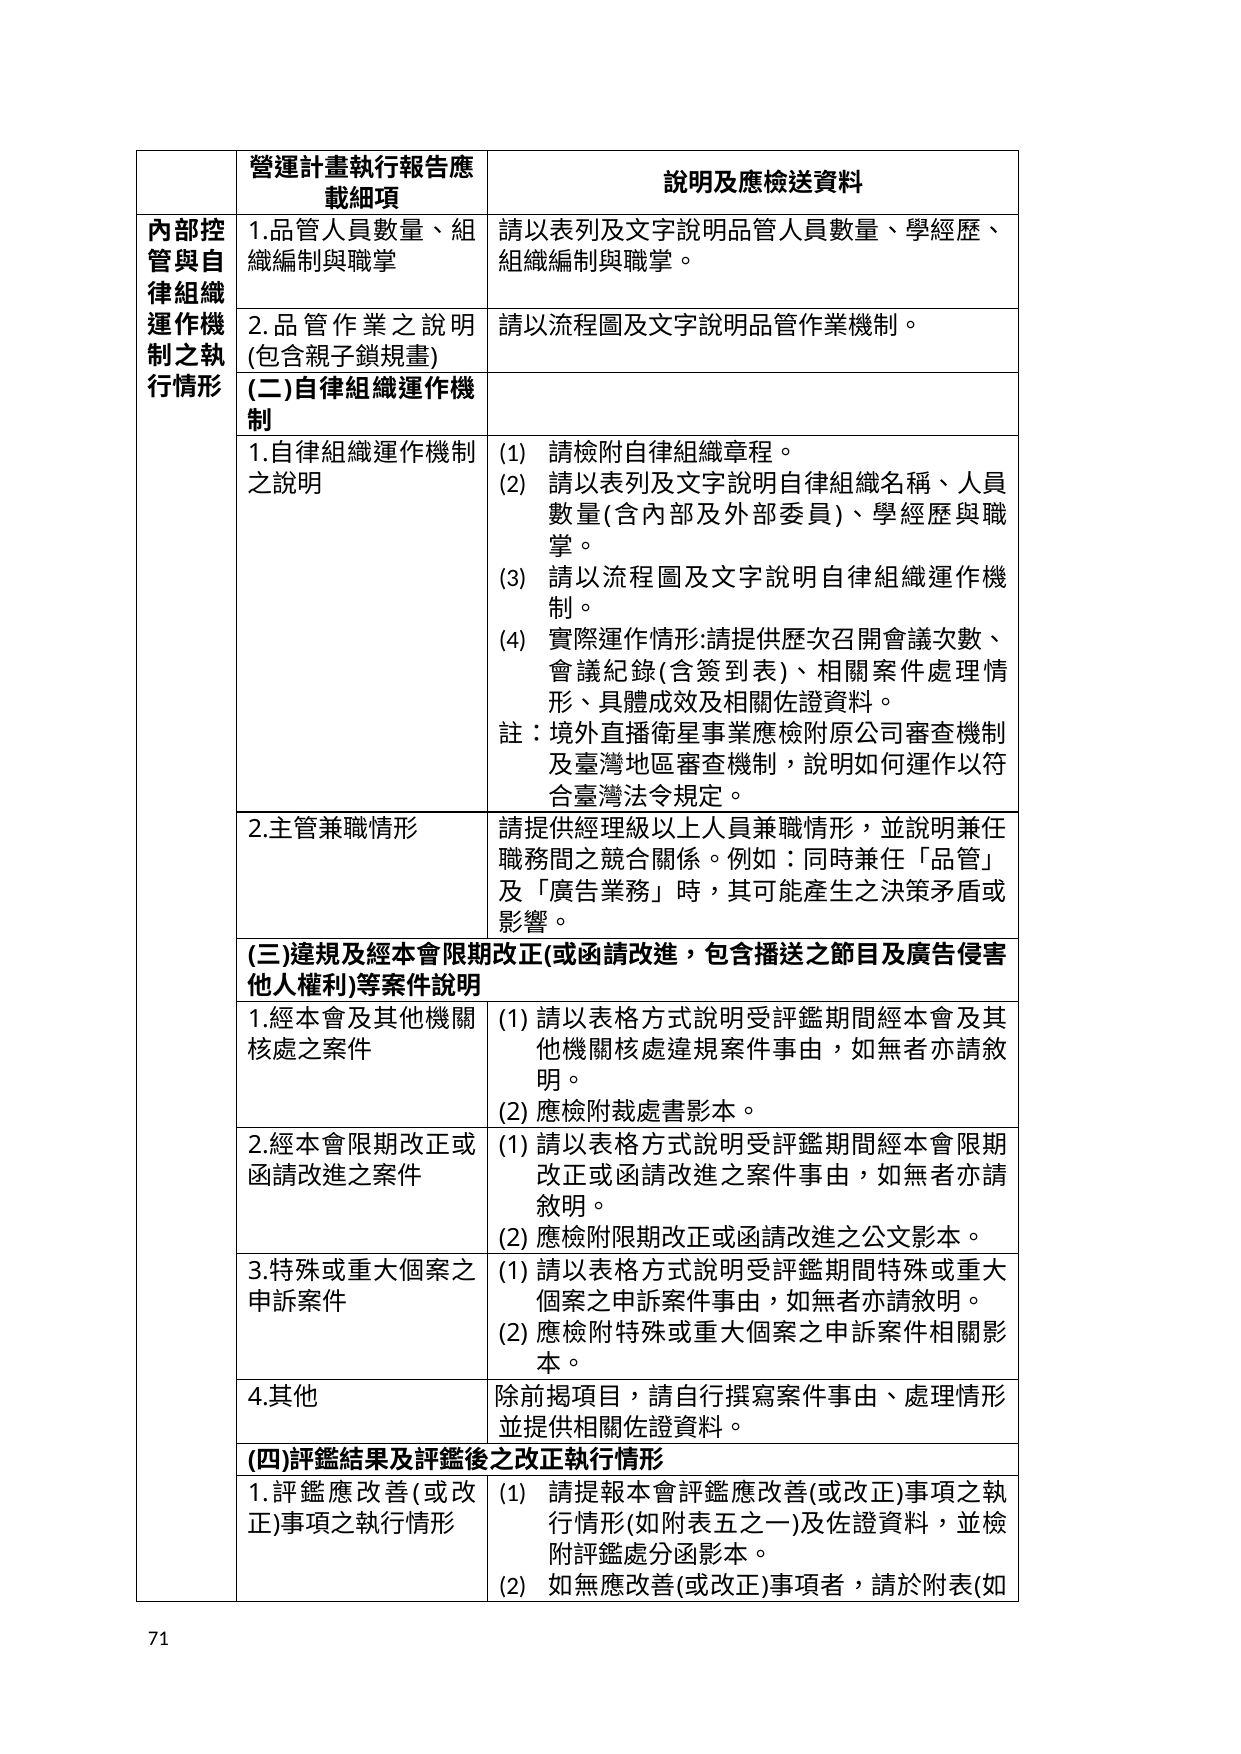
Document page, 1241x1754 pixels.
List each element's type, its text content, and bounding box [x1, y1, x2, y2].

table_cell (三)違規及經本會限期改正(或函請改進，包含播送之節目及廣告侵害他人權利)等案件說明 [237, 939, 1018, 1001]
table_cell 除前揭項目，請自行撰寫案件事由、處理情形並提供相關佐證資料。 [488, 1380, 1018, 1443]
table_cell 請以流程圖及文字說明品管作業機制。 [488, 309, 1018, 372]
table_cell 請提報本會評鑑應改善(或改正)事項之執行情形(如附表五之一)及佐證資料，並檢附評鑑處分函影本。 如無應改善(或改正)事項者，請於附表(如 [488, 1476, 1018, 1601]
table_cell 內部控管與自律組織運作機制之執行情形 [137, 215, 236, 1601]
table_cell 請檢附自律組織章程。 請以表列及文字說明自律組織名稱、人員數量(含內部及外部委員)、學經歷與職掌。 請以流程圖及文字說明自律組織運作機制。 實際運作情形:請提供歷次召開會議次數、會議紀錄(含簽到表)、相關案件處理情形、具體成效及相關佐證資料。 註：境外直播衛星事業應檢附原公司審查機制及臺灣地區審查機制，說明如何運作以符合臺灣法令規定。 [488, 436, 1018, 811]
table_header 營運計畫執行報告應載細項 [237, 151, 487, 213]
table_cell 2.品管作業之說明(包含親子鎖規畫) [237, 309, 487, 372]
table_cell 請以表列及文字說明品管人員數量、學經歷、組織編制與職掌。 [488, 215, 1018, 308]
table_cell 請以表格方式說明受評鑑期間經本會及其他機關核處違規案件事由，如無者亦請敘明。 應檢附裁處書影本。 [488, 1002, 1018, 1127]
table_cell 2.經本會限期改正或函請改進之案件 [237, 1128, 487, 1253]
table_cell 請以表格方式說明受評鑑期間經本會限期改正或函請改進之案件事由，如無者亦請敘明。 應檢附限期改正或函請改進之公文影本。 [488, 1128, 1018, 1253]
table_cell 1.自律組織運作機制之說明 [237, 436, 487, 811]
table_header [137, 151, 236, 213]
table_cell 請提供經理級以上人員兼職情形，並說明兼任職務間之競合關係。例如：同時兼任「品管」及「廣告業務」時，其可能產生之決策矛盾或影響。 [488, 813, 1018, 937]
table_cell 2.主管兼職情形 [237, 813, 487, 937]
table_cell (四)評鑑結果及評鑑後之改正執行情形 [237, 1444, 1018, 1475]
table_cell (二)自律組織運作機制 [237, 373, 487, 435]
table_cell 3.特殊或重大個案之申訴案件 [237, 1254, 487, 1379]
table_cell 4.其他 [237, 1380, 487, 1443]
table_cell 1.品管人員數量、組織編制與職掌 [237, 215, 487, 308]
table_cell 1.評鑑應改善(或改正)事項之執行情形 [237, 1476, 487, 1601]
table_header 說明及應檢送資料 [488, 151, 1018, 213]
table_cell 1.經本會及其他機關核處之案件 [237, 1002, 487, 1127]
table_cell 請以表格方式說明受評鑑期間特殊或重大個案之申訴案件事由，如無者亦請敘明。 應檢附特殊或重大個案之申訴案件相關影本。 [488, 1254, 1018, 1379]
table_cell [488, 373, 1018, 435]
